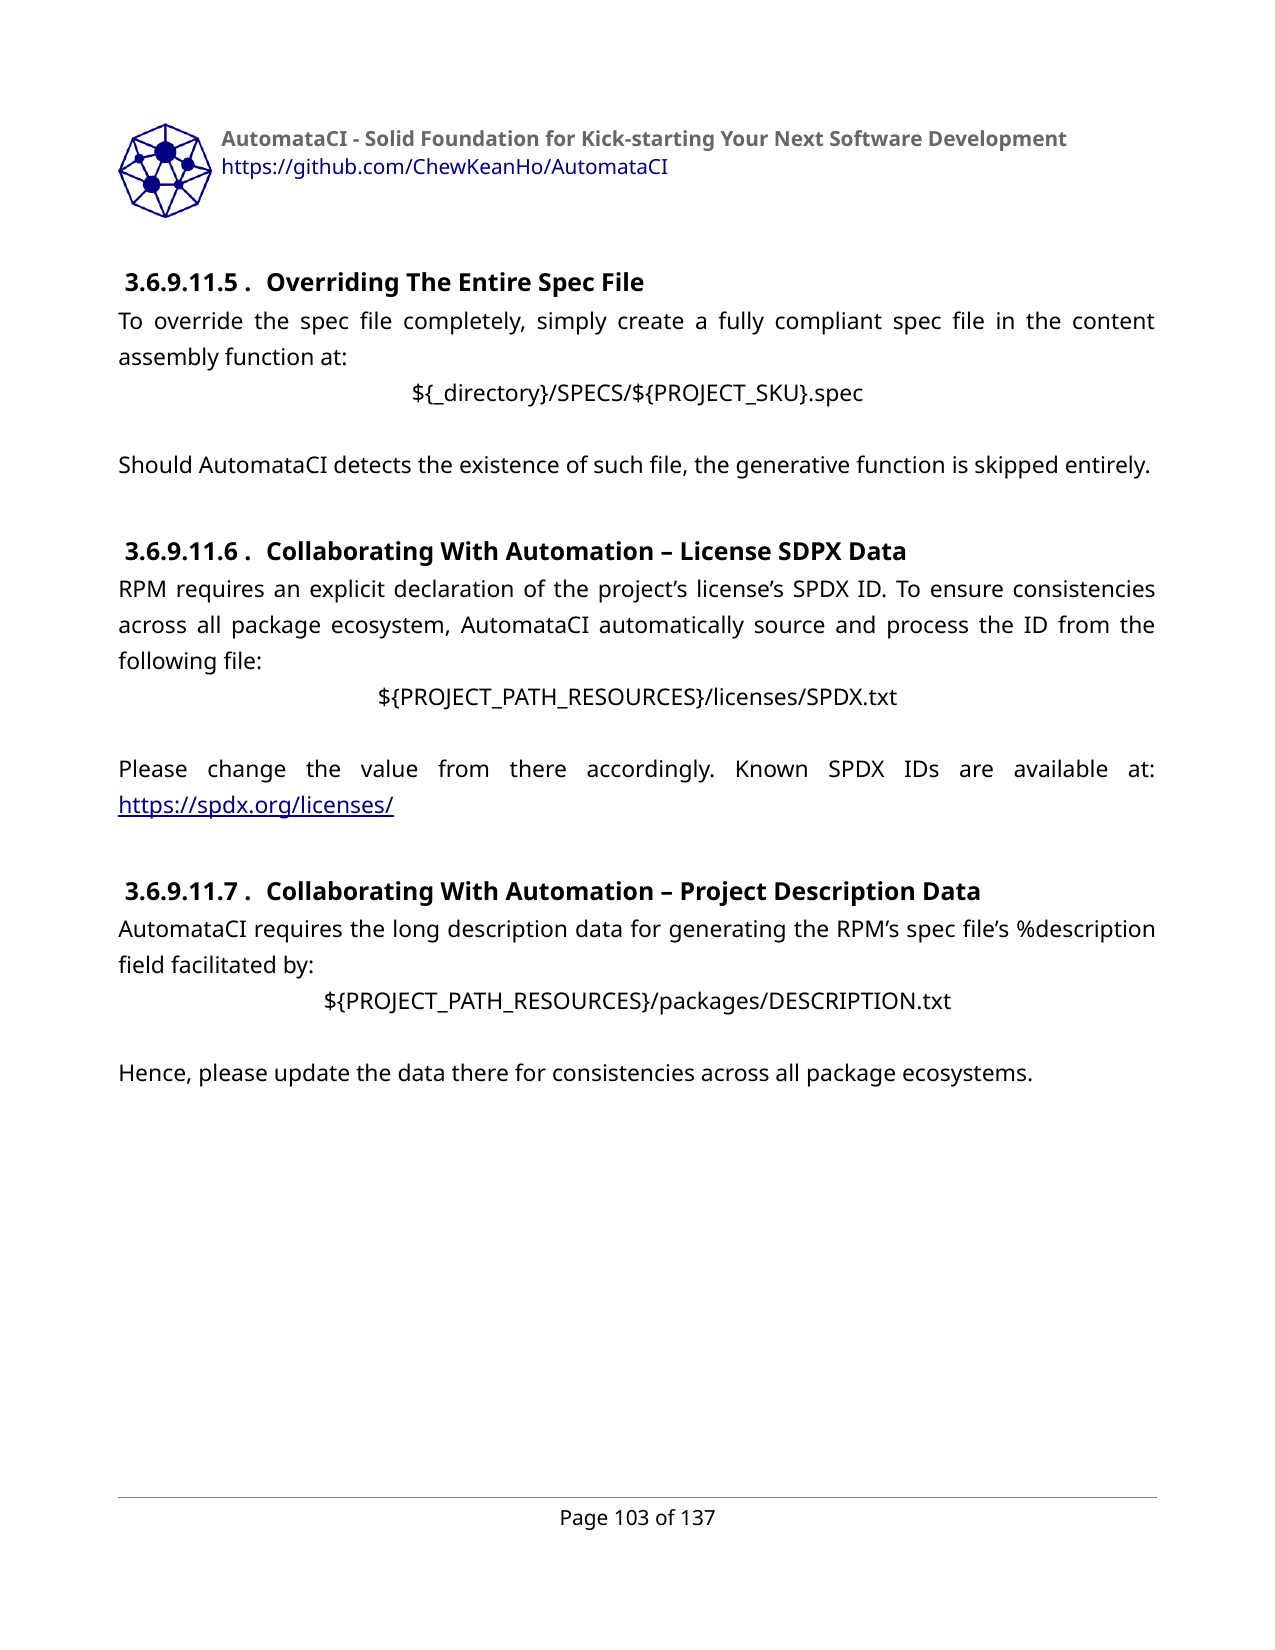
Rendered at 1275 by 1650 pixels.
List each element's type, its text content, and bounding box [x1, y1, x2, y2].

text To override the spec file completely, simply create a fully compliant spec file in the content assembly function at: [118, 305, 1157, 372]
subtitle Overriding The Entire Spec File [118, 265, 1157, 299]
subtitle Collaborating With Automation – Project Description Data [118, 873, 1157, 907]
text ${_directory}/SPECS/${PROJECT_SKU}.spec [118, 377, 1157, 408]
text AutomataCI requires the long description data for generating the RPM’s spec file’s %description field facilitated by: [118, 913, 1157, 981]
subtitle Collaborating With Automation – License SDPX Data [118, 533, 1157, 567]
picture [118, 123, 212, 218]
text ${PROJECT_PATH_RESOURCES}/licenses/SPDX.txt [118, 681, 1157, 712]
text Please change the value from there accordingly. Known SPDX IDs are available at: https://spdx.org/licenses/ [118, 753, 1157, 820]
text ${PROJECT_PATH_RESOURCES}/packages/DESCRIPTION.txt [118, 985, 1157, 1017]
text Should AutomataCI detects the existence of such file, the generative function is skipped entirely. [118, 449, 1157, 480]
text Hence, please update the data there for consistencies across all package ecosystems. [118, 1057, 1157, 1088]
text RPM requires an explicit declaration of the project’s license’s SPDX ID. To ensure consistencies across all package ecosystem, AutomataCI automatically source and process the ID from the following file: [118, 573, 1157, 677]
